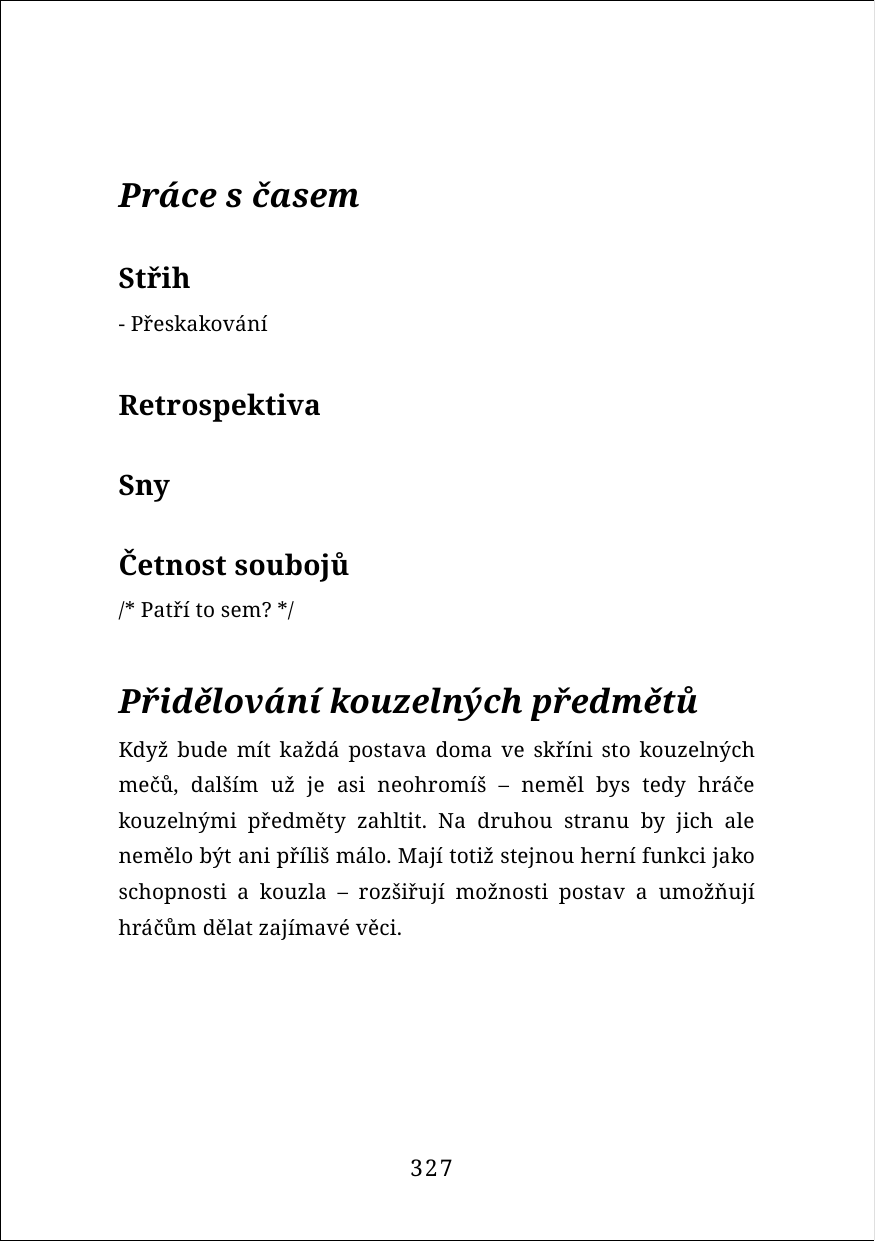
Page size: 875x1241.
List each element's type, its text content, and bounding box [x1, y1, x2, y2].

subtitle Sny [118, 465, 756, 503]
text /* Patří to sem? */ [118, 595, 756, 623]
text - Přeskakování [118, 309, 756, 337]
subtitle Četnost soubojů [118, 545, 756, 583]
subtitle Přidělování kouzelných předmětů [118, 678, 756, 723]
subtitle Práce s časem [118, 172, 756, 217]
subtitle Střih [118, 258, 756, 297]
text Když bude mít každá postava doma ve skříni sto kouzelných mečů, dalším už je asi neohromíš – neměl bys tedy hráče kouzelnými předměty zahltit. Na druhou stranu by jich ale nemělo být ani příliš málo. Mají totiž stejnou herní funkci jako schopnosti a kouzla – rozšiřují možnosti postav a umožňují hráčům dělat zajímavé věci. [118, 735, 756, 941]
subtitle Retrospektiva [118, 386, 756, 424]
